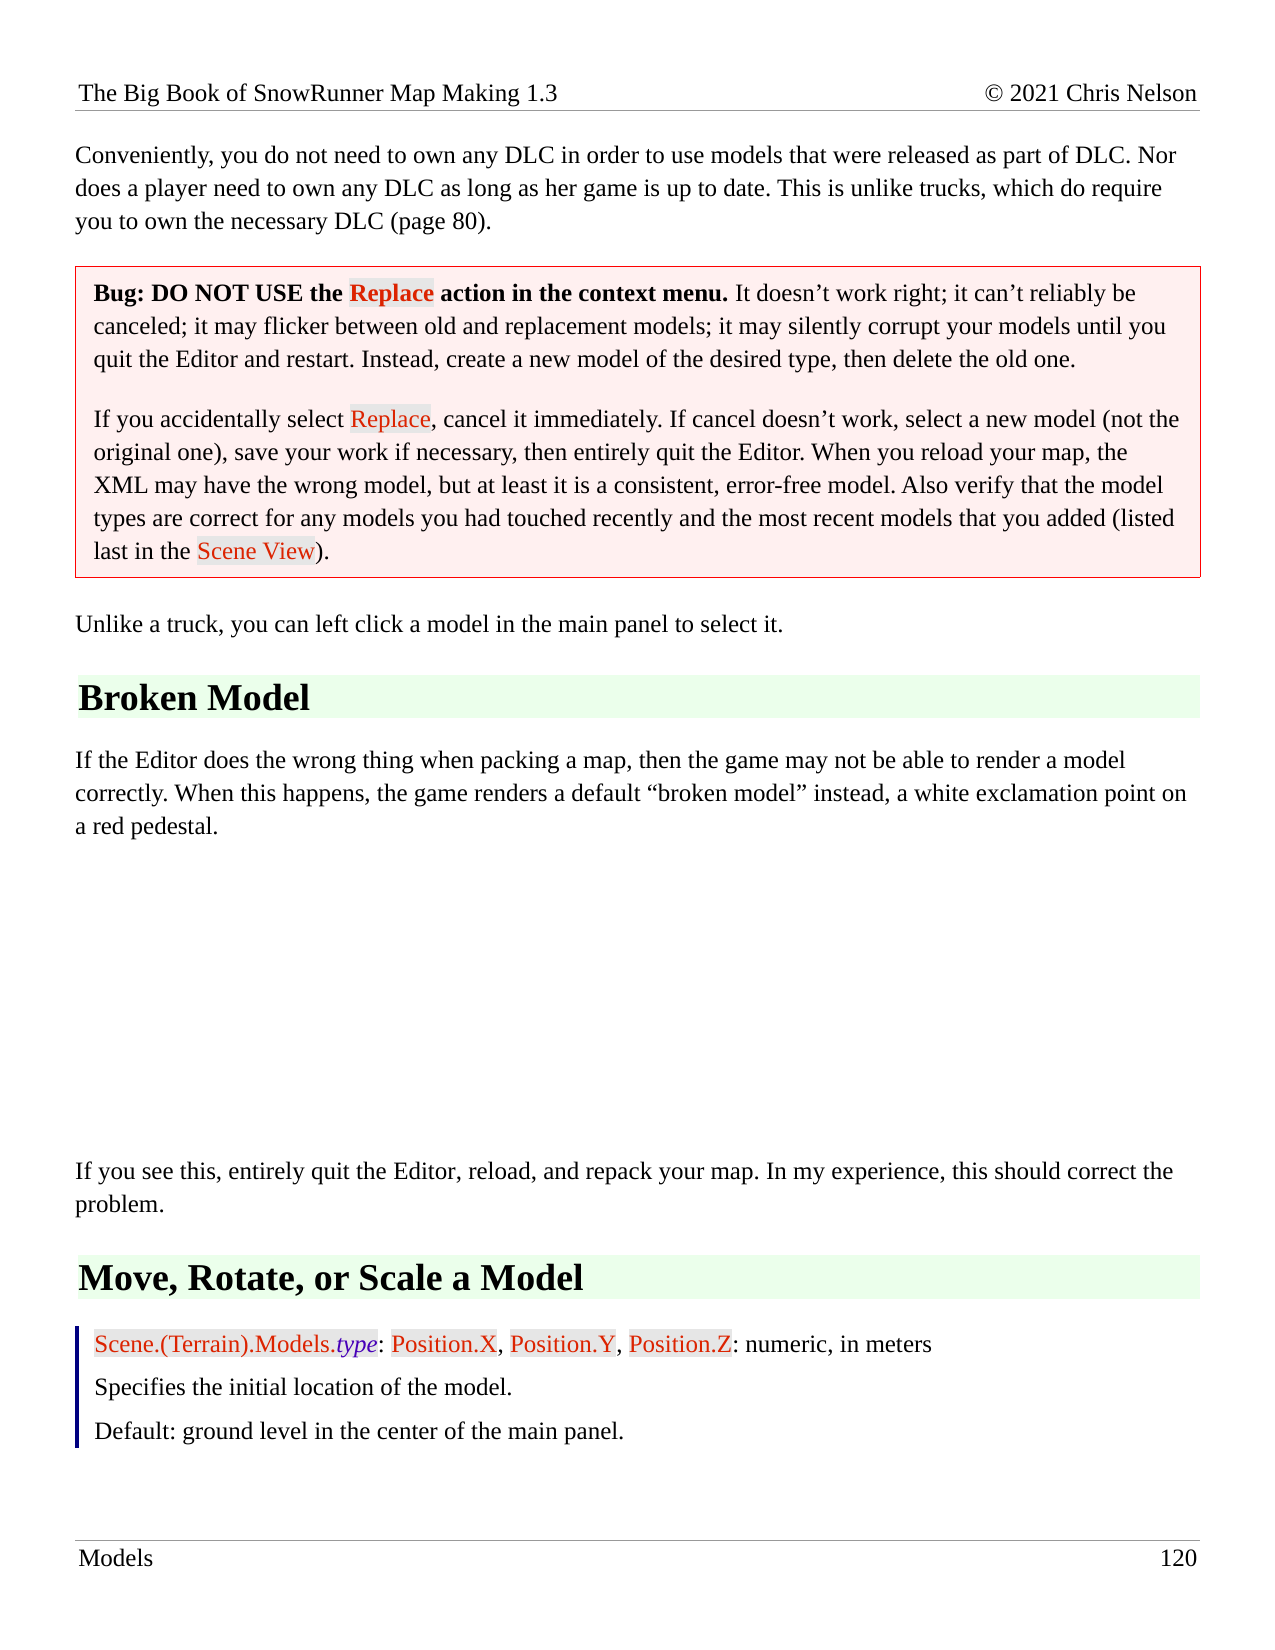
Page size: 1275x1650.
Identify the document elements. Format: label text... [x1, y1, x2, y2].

text If you accidentally select Replace, cancel it immediately. If cancel doesn’t work, select a new model (not the original one), save your work if necessary, then entirely quit the Editor. When you reload your map, the XML may have the wrong model, but at least it is a consistent, error-free model. Also verify that the model types are correct for any models you had touched recently and the most recent models that you added (listed last in the Scene View). [76, 392, 1200, 577]
text Unlike a truck, you can left click a model in the main panel to select it. [75, 609, 1200, 637]
text Scene.(Terrain).Models.type: Position.X, Position.Y, Position.Z: numeric, in meters [79, 1326, 1200, 1357]
subtitle Move, Rotate, or Scale a Model [78, 1255, 1200, 1299]
text If you see this, entirely quit the Editor, reload, and repack your map. In my experience, this should correct the problem. [75, 1156, 1200, 1218]
text If the Editor does the wrong thing when packing a map, then the game may not be able to render a model correctly. When this happens, the game renders a default “broken model” instead, a white exclamation point on a red pedestal. [75, 745, 1200, 840]
text Conveniently, you do not need to own any DLC in order to use models that were released as part of DLC. Nor does a player need to own any DLC as long as her game is up to date. This is unlike trucks, which do require you to own the necessary DLC (page 80). [75, 140, 1200, 235]
text Specifies the initial location of the model. [79, 1369, 1200, 1401]
subtitle Broken Model [78, 675, 1200, 718]
list DO NOT USE the Replace action in the context menu. It doesn’t work right; it can’t reliably be canceled; it may flicker between old and replacement models; it may silently corrupt your models until you quit the Editor and restart. Instead, create a new model of the desired type, then delete the old one. [76, 267, 1200, 373]
text Default: ground level in the center of the main panel. [79, 1413, 1200, 1448]
